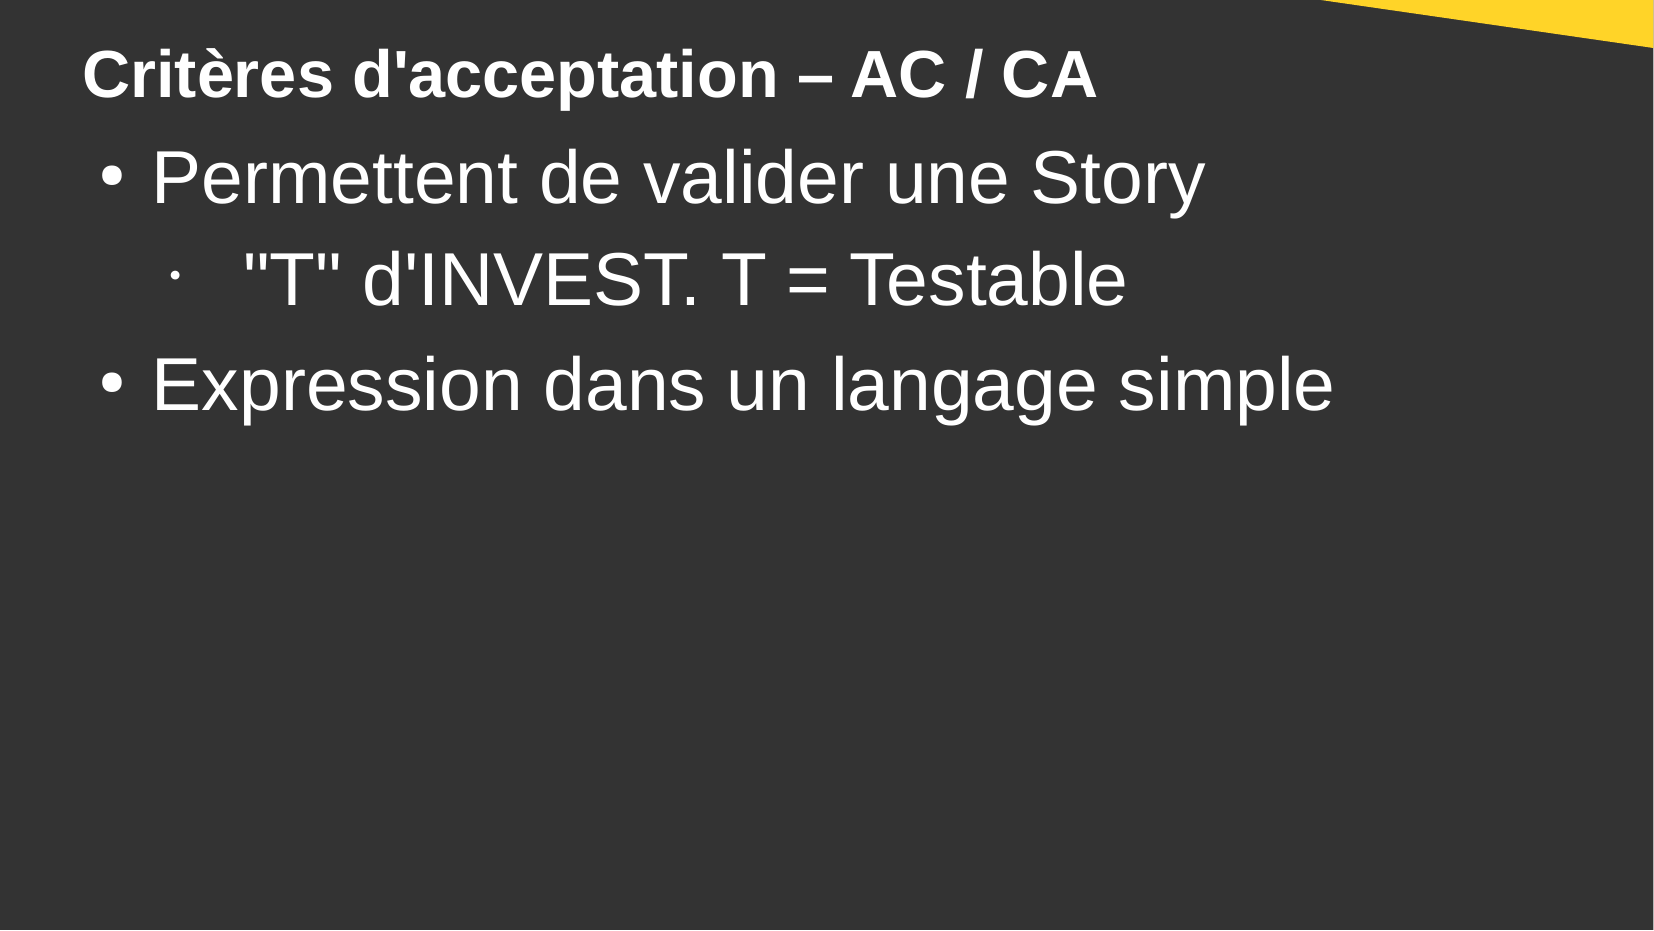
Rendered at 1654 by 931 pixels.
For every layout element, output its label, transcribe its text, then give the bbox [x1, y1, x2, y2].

title Critères d'acceptation – AC / CA [82, 37, 1571, 122]
text_box [1320, 0, 1654, 49]
list Permettent de valider une Story "T" d'INVEST. T = Testable Expression dans un langage simple [80, 135, 1620, 777]
